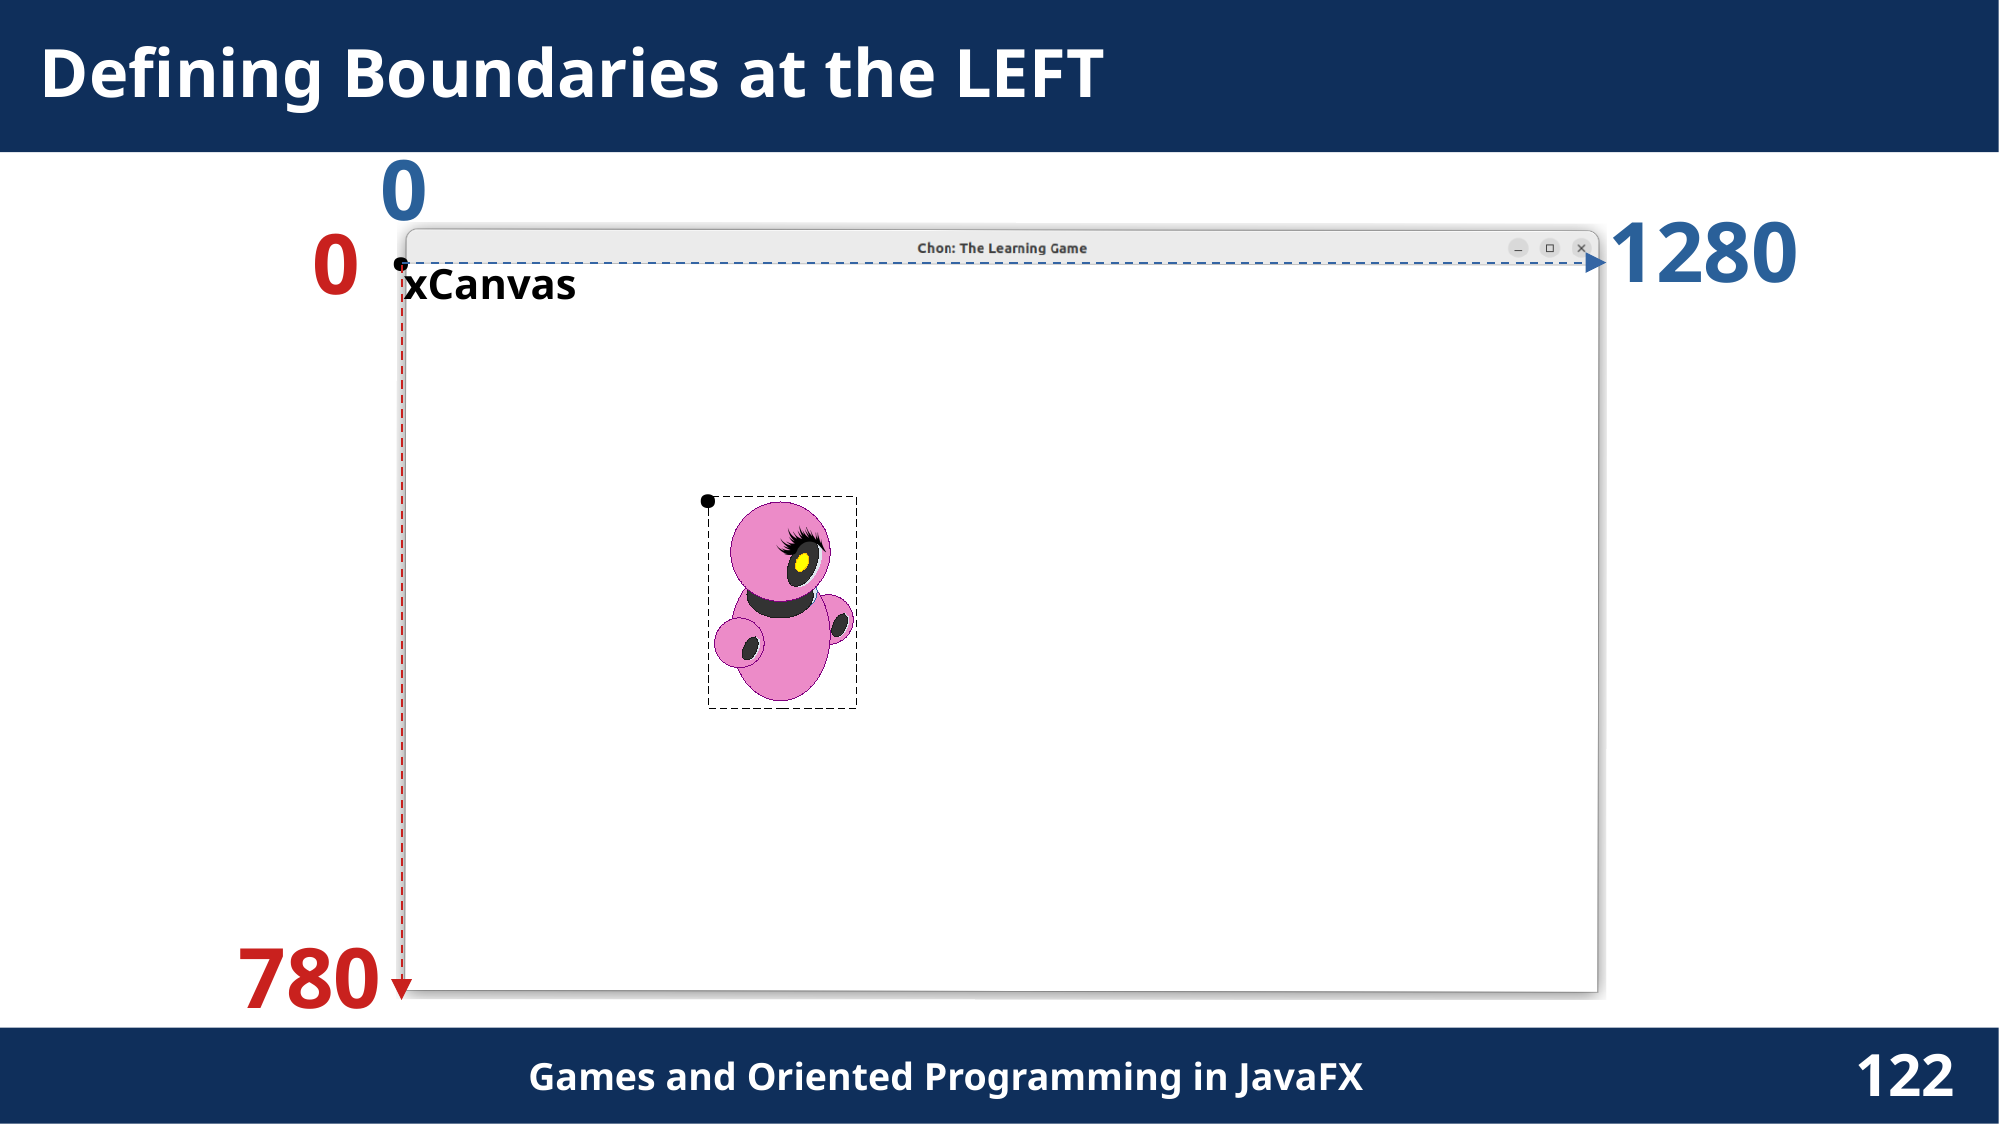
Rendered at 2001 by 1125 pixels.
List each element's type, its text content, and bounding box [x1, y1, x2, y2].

text_box Defining Boundaries at the LEFT [25, 23, 1999, 119]
text_box [708, 496, 857, 709]
text_box 780 [200, 918, 420, 1033]
text_box . [360, 179, 443, 250]
text_box 0 [396, 170, 411, 179]
text_box 0 [295, 203, 378, 319]
text_box . [667, 416, 751, 532]
text_box 0 [366, 130, 438, 179]
text_box 0 [329, 244, 342, 250]
text_box xCanvas [312, 250, 668, 316]
picture [395, 221, 1607, 1000]
text_box 1280 [1588, 191, 1819, 307]
